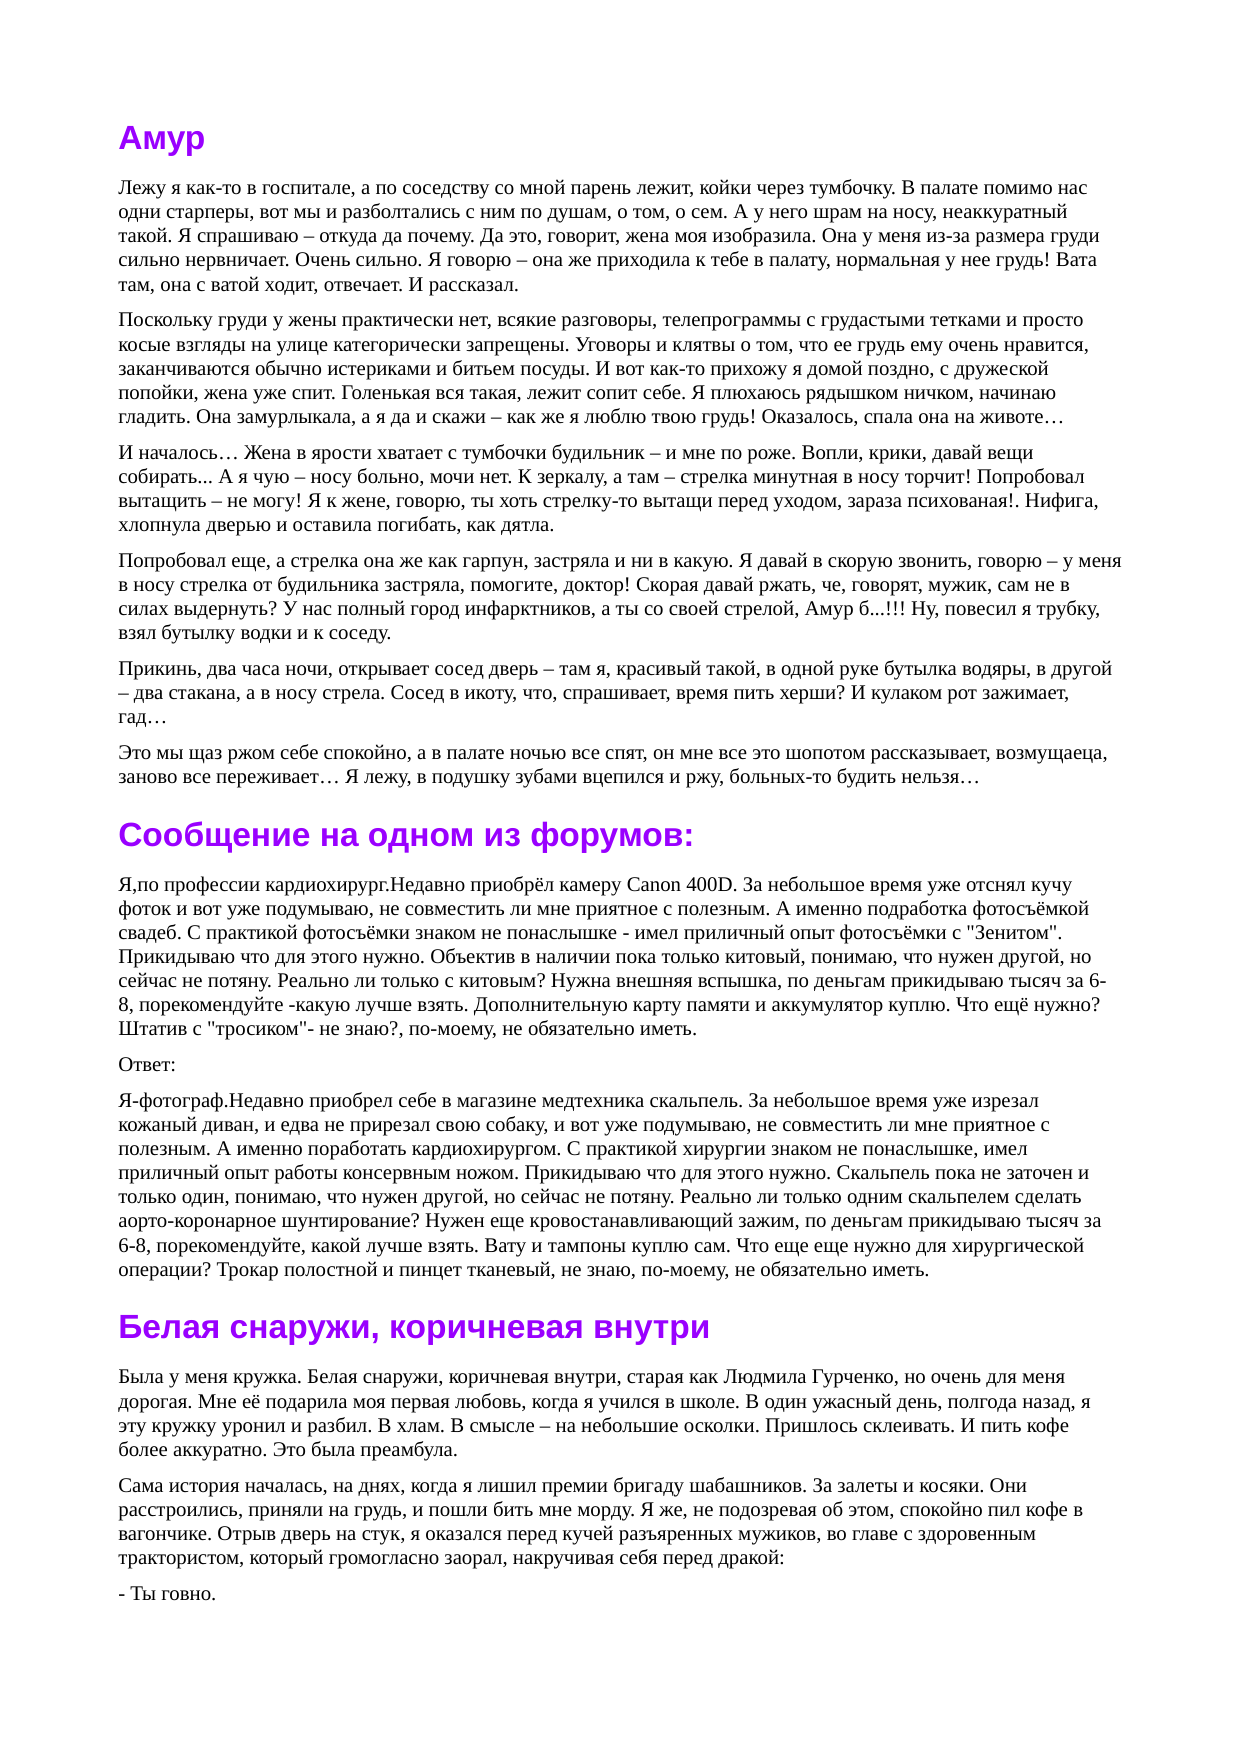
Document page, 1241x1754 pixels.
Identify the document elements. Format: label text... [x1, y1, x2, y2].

text И началось… Жена в ярости хватает с тумбочки будильник – и мне по роже. Вопли, крики, давай вещи собирать... А я чую – носу больно, мочи нет. К зеркалу, а там – стрелка минутная в носу торчит! Попробовал вытащить – не могу! Я к жене, говорю, ты хоть стрелку-то вытащи перед уходом, зараза психованая!. Нифига, хлопнула дверью и оставила погибать, как дятла. [118, 439, 1122, 536]
text Лежу я как-то в госпитале, а по соседству со мной парень лежит, койки через тумбочку. В палате помимо нас одни старперы, вот мы и разболтались с ним по душам, о том, о сем. А у него шрам на носу, неаккуратный такой. Я спрашиваю – откуда да почему. Да это, говорит, жена моя изобразила. Она у меня из-за размера груди сильно нервничает. Очень сильно. Я говорю – она же приходила к тебе в палату, нормальная у нее грудь! Вата там, она с ватой ходит, отвечает. И рассказал. [118, 175, 1122, 296]
text Была у меня кружка. Белая снаружи, коричневая внутри, старая как Людмила Гурченко, но очень для меня дорогая. Мне её подарила моя первая любовь, когда я учился в школе. В один ужасный день, полгода назад, я эту кружку уронил и разбил. В хлам. В смысле – на небольшие осколки. Пришлось склеивать. И пить кофе более аккуратно. Это была преамбула. [118, 1364, 1122, 1461]
text Поскольку груди у жены практически нет, всякие разговоры, телепрограммы с грудастыми тетками и просто косые взгляды на улице категорически запрещены. Уговоры и клятвы о том, что ее грудь ему очень нравится, заканчиваются обычно истериками и битьем посуды. И вот как-то прихожу я домой поздно, с дружеской попойки, жена уже спит. Голенькая вся такая, лежит сопит себе. Я плюхаюсь рядышком ничком, начинаю гладить. Она замурлыкала, а я да и скажи – как же я люблю твою грудь! Оказалось, спала она на животе… [118, 307, 1122, 428]
text - Ты говно. [118, 1581, 1122, 1605]
text Прикинь, два часа ночи, открывает сосед дверь – там я, красивый такой, в одной руке бутылка водяры, в другой – два стакана, а в носу стрела. Сосед в икоту, что, спрашивает, время пить херши? И кулаком рот зажимает, гад… [118, 656, 1122, 728]
text Попробовал еще, а стрелка она же как гарпун, застряла и ни в какую. Я давай в скорую звонить, говорю – у меня в носу стрелка от будильника застряла, помогите, доктор! Скорая давай ржать, че, говорят, мужик, сам не в силах выдернуть? У нас полный город инфарктников, а ты со своей стрелой, Амур б...!!! Ну, повесил я трубку, взял бутылку водки и к соседу. [118, 548, 1122, 644]
text Я-фотограф.Недавно приобрел себе в магазине медтехника скальпель. За небольшое время уже изрезал кожаный диван, и едва не прирезал свою собаку, и вот уже подумываю, не совместить ли мне приятное с полезным. А именно поработать кардиохирургом. С практикой хирургии знаком не понаслышке, имел приличный опыт работы консервным ножом. Прикидываю что для этого нужно. Скальпель пока не заточен и только один, понимаю, что нужен другой, но сейчас не потяну. Реально ли только одним скальпелем сделать аорто-коронарное шунтирование? Нужен еще кровостанавливающий зажим, по деньгам прикидываю тысяч за 6-8, порекомендуйте, какой лучше взять. Вату и тампоны куплю сам. Что еще еще нужно для хирургической операции? Трокар полостной и пинцет тканевый, не знаю, по-моему, не обязательно иметь. [118, 1088, 1122, 1281]
text Ответ: [118, 1052, 1122, 1076]
text Сама история началась, на днях, когда я лишил премии бригаду шабашников. За залеты и косяки. Они расстроились, приняли на грудь, и пошли бить мне морду. Я же, не подозревая об этом, спокойно пил кофе в вагончике. Отрыв дверь на стук, я оказался перед кучей разъяренных мужиков, во главе с здоровенным трактористом, который громогласно заорал, накручивая себя перед дракой: [118, 1473, 1122, 1569]
subtitle Сообщение на одном из форумов: [118, 815, 1122, 853]
text Это мы щаз ржом себе спокойно, а в палате ночью все спят, он мне все это шопотом рассказывает, возмущаеца, заново все переживает… Я лежу, в подушку зубами вцепился и ржу, больных-то будить нельзя… [118, 740, 1122, 788]
subtitle Белая снаружи, коричневая внутри [118, 1307, 1122, 1346]
subtitle Амур [118, 118, 1122, 157]
text Я,по профессии кардиохирург.Недавно приобрёл камеру Canon 400D. За небольшое время уже отснял кучу фоток и вот уже подумываю, не совместить ли мне приятное с полезным. А именно подработка фотосъёмкой свадеб. С практикой фотосъёмки знаком не понаслышке - имел приличный опыт фотосъёмки с "Зенитом". Прикидываю что для этого нужно. Объектив в наличии пока только китовый, понимаю, что нужен другой, но сейчас не потяну. Реально ли только с китовым? Нужна внешняя вспышка, по деньгам прикидываю тысяч за 6-8, порекомендуйте -какую лучше взять. Дополнительную карту памяти и аккумулятор куплю. Что ещё нужно? Штатив с "тросиком"- не знаю?, по-моему, не обязательно иметь. [118, 872, 1122, 1040]
